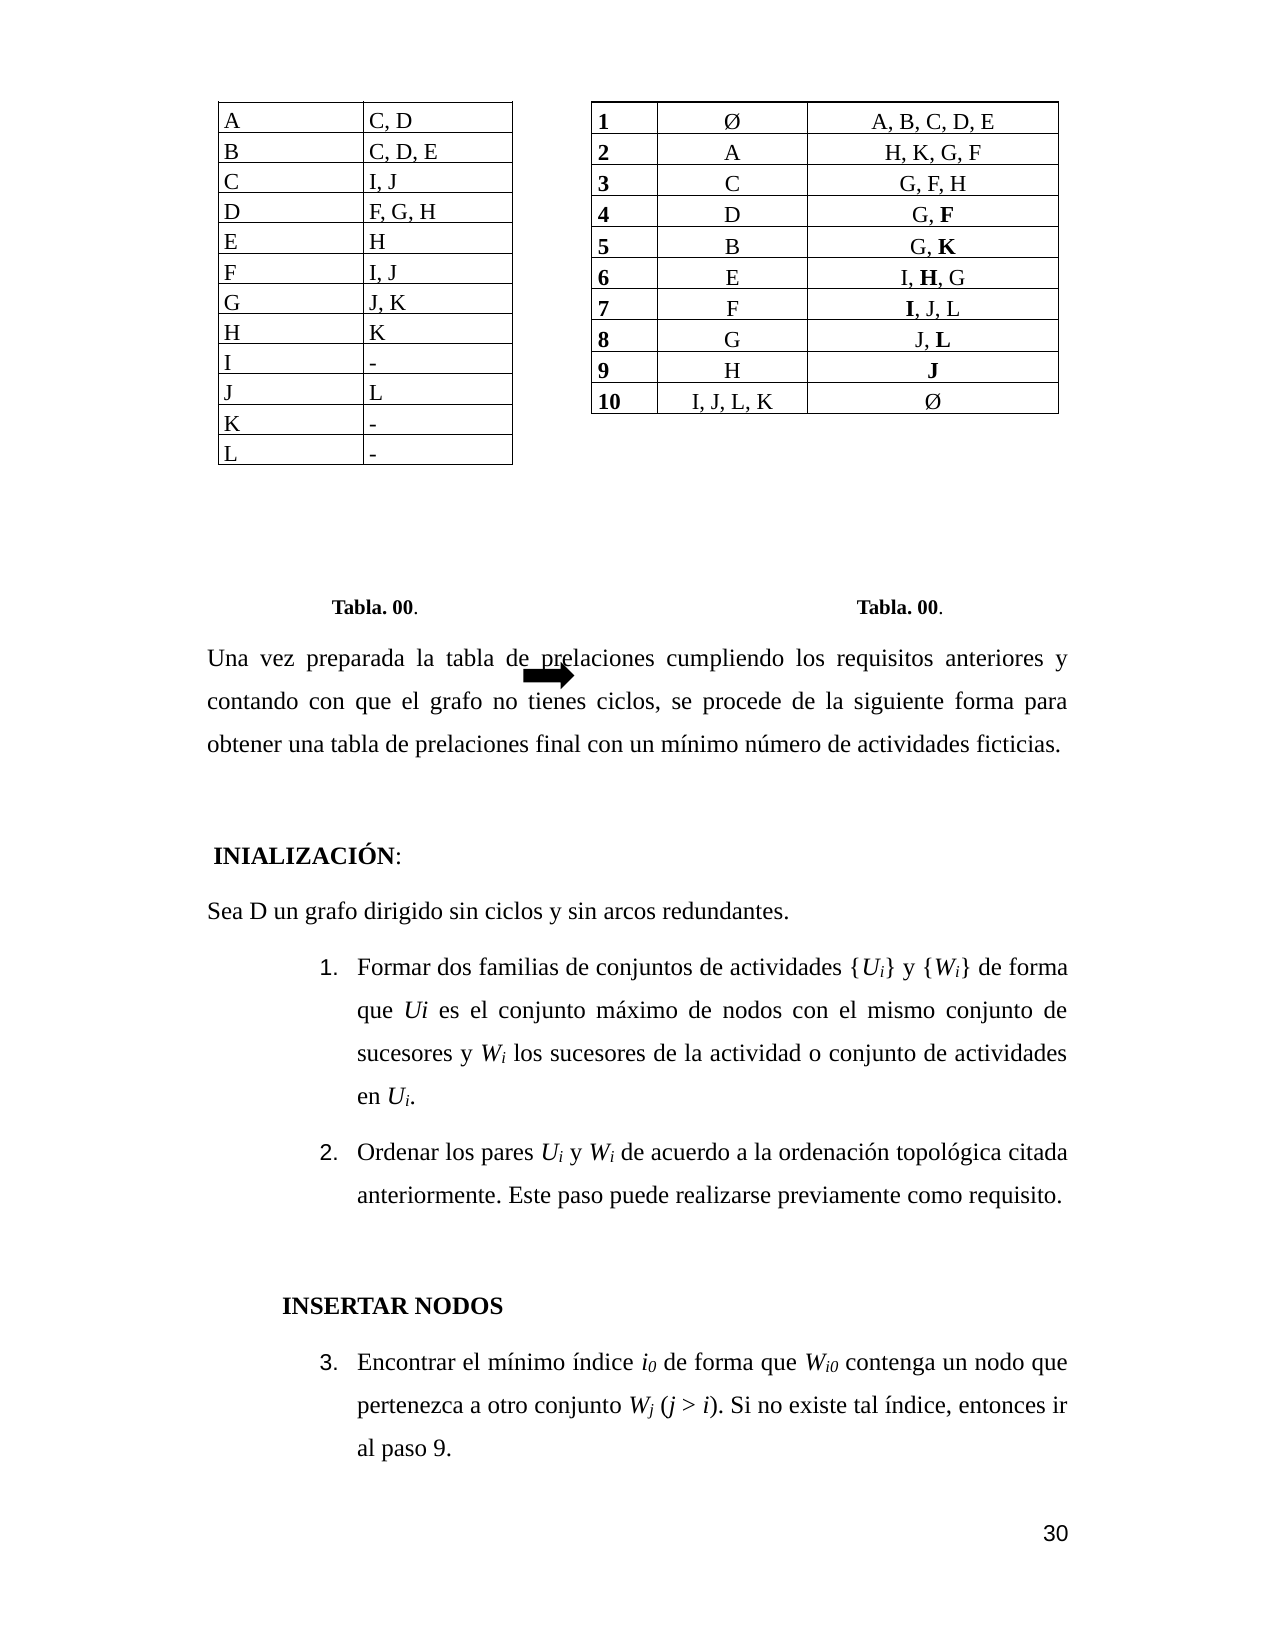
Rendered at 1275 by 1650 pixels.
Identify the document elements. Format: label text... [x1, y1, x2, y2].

table_cell 1 [592, 103, 657, 132]
table_cell G, F [808, 196, 1058, 226]
table_cell 3 [592, 165, 657, 195]
table_cell 4 [592, 196, 657, 226]
table_cell H [658, 352, 807, 382]
table_cell C, D, E [364, 133, 512, 162]
table_header [581, 101, 1071, 571]
text INIALIZACIÓN: [207, 841, 1068, 869]
table_cell C, D [364, 103, 512, 132]
text Tabla. 00. Tabla. 00. [207, 595, 1068, 619]
table_cell G [219, 284, 363, 313]
table_cell 10 [592, 383, 657, 413]
table_cell G, K [808, 227, 1058, 257]
table_cell J [808, 352, 1058, 382]
table_cell K [219, 405, 363, 434]
table_cell I, H, G [808, 258, 1058, 288]
table_cell I, J [364, 254, 512, 283]
table_cell F [658, 289, 807, 319]
table_cell L [219, 435, 363, 464]
table_header [207, 101, 581, 571]
table_cell E [219, 223, 363, 252]
table_cell D [658, 196, 807, 226]
table_cell B [658, 227, 807, 257]
table_cell 7 [592, 289, 657, 319]
table_cell K [364, 314, 512, 343]
text INSERTAR NODOS [207, 1291, 1068, 1320]
table_cell H [219, 314, 363, 343]
table_cell D [219, 193, 363, 222]
table_cell H [364, 223, 512, 252]
table_cell F [219, 254, 363, 283]
table_cell A [658, 134, 807, 164]
table_cell - [364, 435, 512, 464]
table_cell B [219, 133, 363, 162]
table_cell Ø [808, 383, 1058, 413]
table_cell E [658, 258, 807, 288]
table_cell I, J, L, K [658, 383, 807, 413]
table_cell 5 [592, 227, 657, 257]
table_cell J, L [808, 320, 1058, 351]
text Sea D un grafo dirigido sin ciclos y sin arcos redundantes. [207, 896, 1068, 925]
table_cell A [219, 103, 363, 132]
table_cell I, J [364, 163, 512, 192]
table_cell 6 [592, 258, 657, 288]
table_cell I, J, L [808, 289, 1058, 319]
list Formar dos familias de conjuntos de actividades {Ui} y {Wi} de forma que Ui es el conjunto máximo de nodos con el mismo conjunto de sucesores y Wi los sucesores de la actividad o conjunto de actividades en Ui. [319, 952, 1068, 1110]
table_cell 2 [592, 134, 657, 164]
table_cell 9 [592, 352, 657, 382]
list Encontrar el mínimo índice i0 de forma que Wi0 contenga un nodo que pertenezca a otro conjunto Wj (j > i). Si no existe tal índice, entonces ir al paso 9. [319, 1347, 1068, 1462]
table_cell C [219, 163, 363, 192]
table_cell - [364, 405, 512, 434]
table_cell - [364, 344, 512, 373]
table_cell 8 [592, 320, 657, 351]
list Ordenar los pares Ui y Wi de acuerdo a la ordenación topológica citada anteriormente. Este paso puede realizarse previamente como requisito. [319, 1137, 1068, 1209]
table_cell J, K [364, 284, 512, 313]
text Una vez preparada la tabla de prelaciones cumpliendo los requisitos anteriores y contando con que el grafo no tienes ciclos, se procede de la siguiente forma para obtener una tabla de prelaciones final con un mínimo número de actividades ficticias. [207, 643, 1068, 758]
table_cell Ø [658, 103, 807, 132]
table_cell A, B, C, D, E [808, 103, 1058, 132]
table_cell H, K, G, F [808, 134, 1058, 164]
table_cell F, G, H [364, 193, 512, 222]
table_cell I [219, 344, 363, 373]
table_cell G [658, 320, 807, 351]
table_cell J [219, 374, 363, 403]
table_cell C [658, 165, 807, 195]
table_cell L [364, 374, 512, 403]
table_cell G, F, H [808, 165, 1058, 195]
